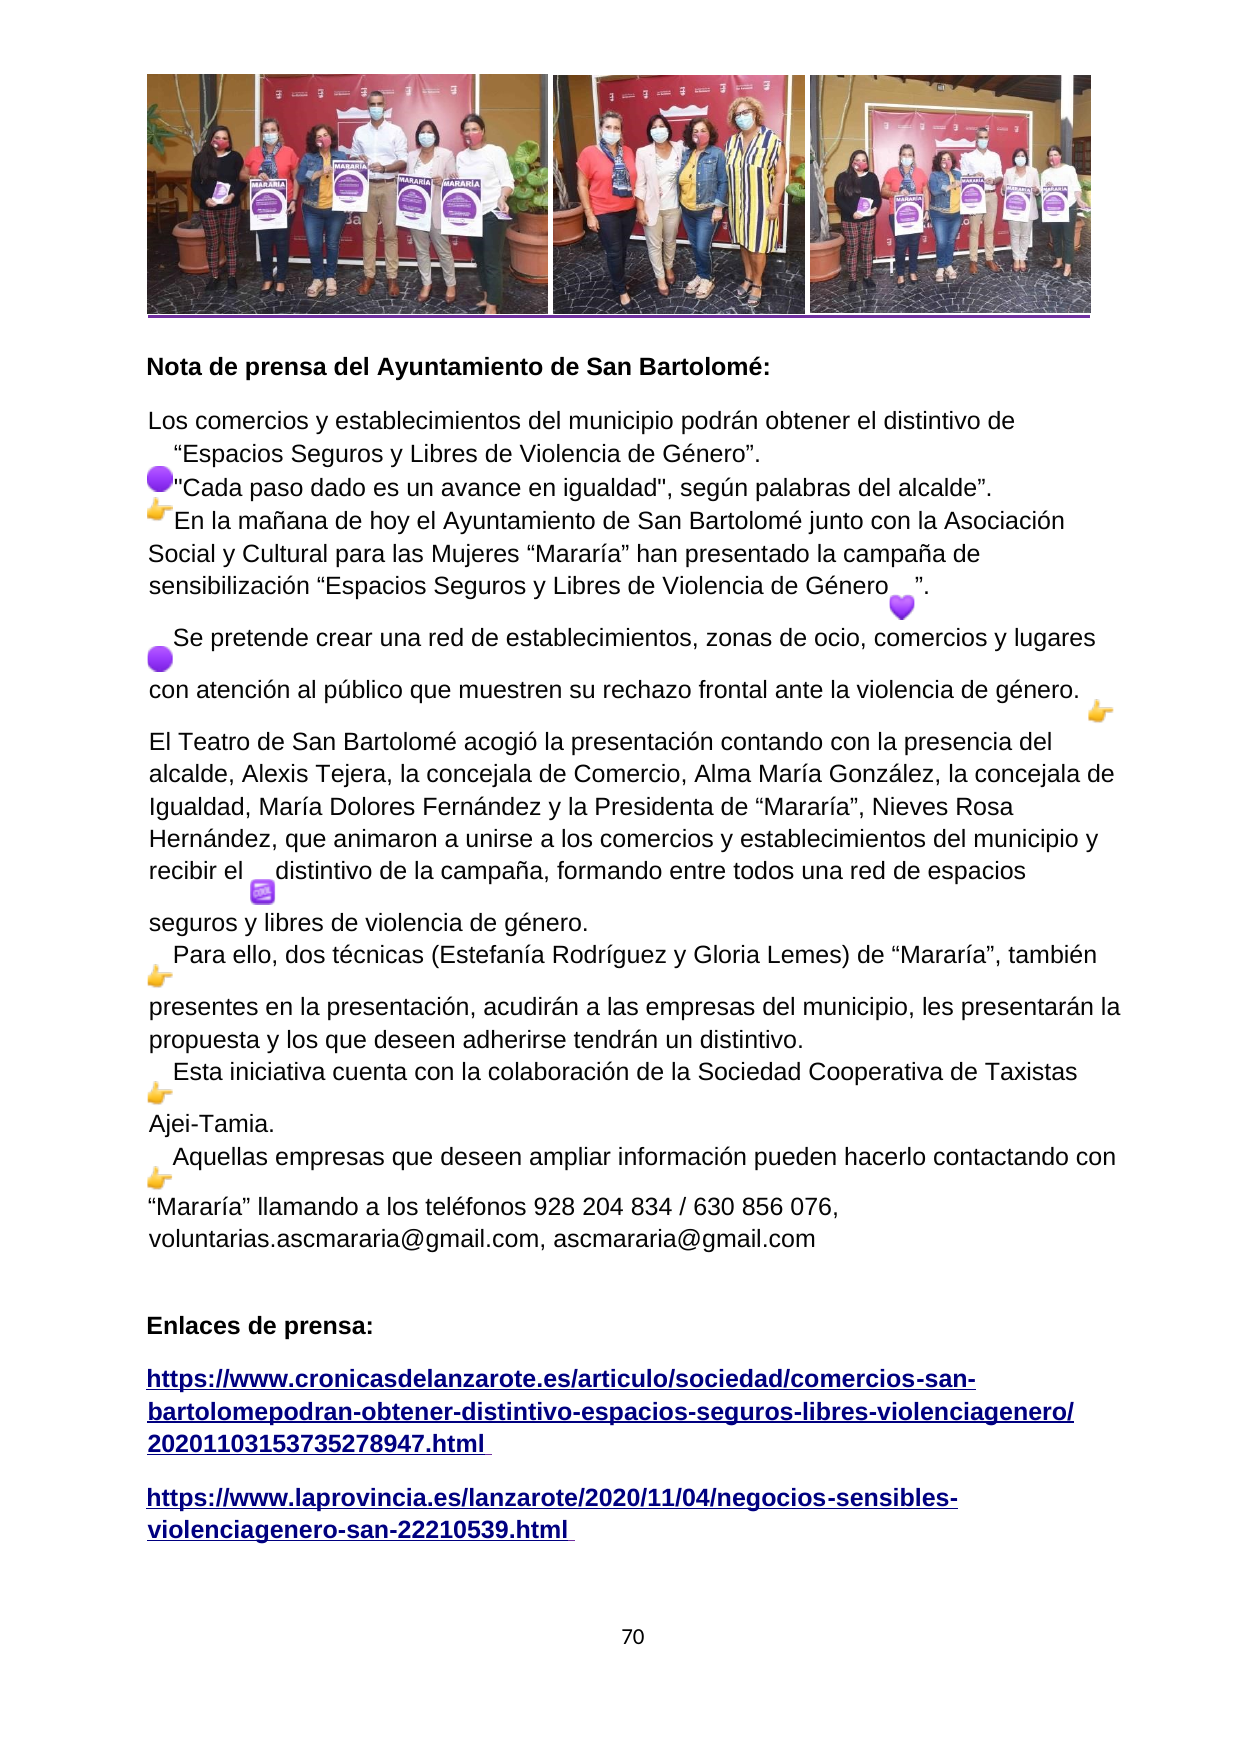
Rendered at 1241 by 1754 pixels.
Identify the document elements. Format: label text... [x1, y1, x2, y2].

text Nota de prensa del Ayuntamiento de San Bartolomé: [146, 352, 1172, 381]
text En la mañana de hoy el Ayuntamiento de San Bartolomé junto con la Asociación [148, 506, 1122, 535]
text Los comercios y establecimientos del municipio podrán obtener el distintivo de [148, 406, 1122, 435]
text "Cada paso dado es un avance en igualdad", según palabras del alcalde”. [148, 473, 1122, 502]
text Enlaces de prensa: [146, 1311, 1172, 1339]
text Se pretende crear una red de establecimientos, zonas de ocio, comercios y lugares con atención al público que muestren su rechazo frontal ante la violencia de género. El Teatro de San Bartolomé acogió la presentación contando con la presencia del alcalde, Alexis Tejera, la concejala de Comercio, Alma María González, la concejala de Igualdad, María Dolores Fernández y la Presidenta de “Mararía”, Nieves Rosa Hernández, que animaron a unirse a los comercios y establecimientos del municipio y recibir el distintivo de la campaña, formando entre todos una red de espacios seguros y libres de violencia de género. [148, 623, 1122, 937]
text https://www.cronicasdelanzarote.es/articulo/sociedad/comercios-san-bartolomepodran-obtener-distintivo-espacios-seguros-libres-violenciagenero/20201103153735278947.html [146, 1364, 1144, 1457]
text “Mararía” llamando a los teléfonos 928 204 834 / 630 856 076, voluntarias.ascmararia@gmail.com, ascmararia@gmail.com [148, 1192, 1122, 1253]
text Social y Cultural para las Mujeres “Mararía” han presentado la campaña de sensibilización “Espacios Seguros y Libres de Violencia de Género”. [148, 539, 1122, 619]
text https://www.laprovincia.es/lanzarote/2020/11/04/negocios-sensibles-violenciagenero-san-22210539.html [146, 1482, 1144, 1543]
text Esta iniciativa cuenta con la colaboración de la Sociedad Cooperativa de Taxistas Ajei-Tamia. [148, 1057, 1122, 1138]
text “Espacios Seguros y Libres de Violencia de Género”. [148, 439, 1122, 467]
text Aquellas empresas que deseen ampliar información pueden hacerlo contactando con [147, 1142, 1117, 1190]
text Para ello, dos técnicas (Estefanía Rodríguez y Gloria Lemes) de “Mararía”, también presentes en la presentación, acudirán a las empresas del municipio, les presentarán la propuesta y los que deseen adherirse tendrán un distintivo. [148, 941, 1122, 1053]
